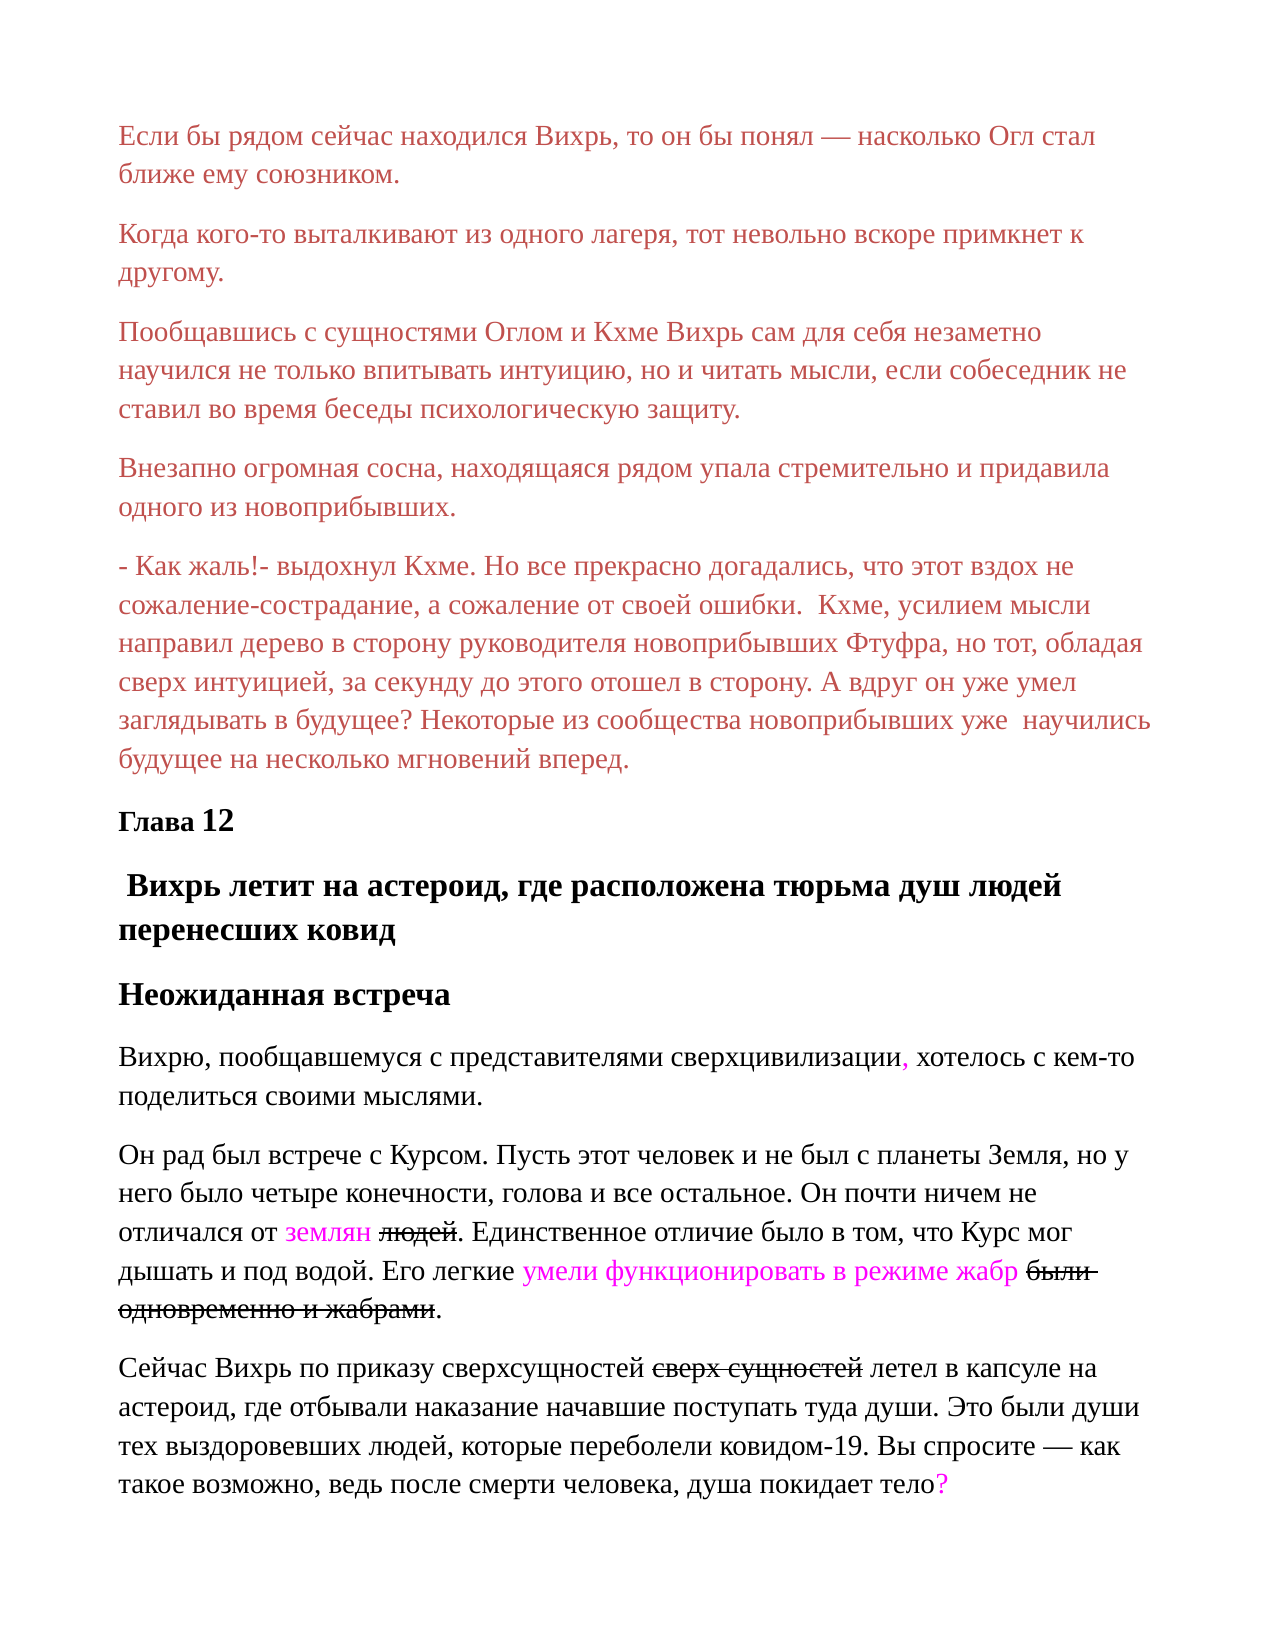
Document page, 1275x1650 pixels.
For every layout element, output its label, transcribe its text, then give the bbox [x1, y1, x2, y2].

text Пообщавшись с сущностями Оглом и Кхме Вихрь сам для себя незаметно научился не только впитывать интуицию, но и читать мысли, если собеседник не ставил во время беседы психологическую защиту. [118, 314, 1157, 424]
text Когда кого-то выталкивают из одного лагеря, тот невольно вскоре примкнет к другому. [118, 216, 1157, 288]
text Вихрь летит на астероид, где расположена тюрьма душ людей перенесших ковид [118, 865, 1157, 948]
text Вихрю, пообщавшемуся с представителями сверхцивилизации, хотелось с кем-то поделиться своими мыслями. [118, 1039, 1157, 1111]
text Неожиданная встреча [118, 974, 1157, 1013]
text Он рад был встрече с Курсом. Пусть этот человек и не был с планеты Земля, но у него было четыре конечности, голова и все остальное. Он почти ничем не отличался от землян людей. Единственное отличие было в том, что Курс мог дышать и под водой. Его легкие умели функционировать в режиме жабр были одновременно и жабрами. [118, 1137, 1157, 1325]
text Если бы рядом сейчас находился Вихрь, то он бы понял — насколько Огл стал ближе ему союзником. [118, 118, 1157, 190]
text Внезапно огромная сосна, находящаяся рядом упала стремительно и придавила одного из новоприбывших. [118, 450, 1157, 522]
text Глава 12 [118, 800, 1157, 839]
text Сейчас Вихрь по приказу сверхсущностей сверх сущностей летел в капсуле на астероид, где отбывали наказание начавшие поступать туда души. Это были души тех выздоровевших людей, которые переболели ковидом-19. Вы спросите — как такое возможно, ведь после смерти человека, душа покидает тело? [118, 1351, 1157, 1500]
text - Как жаль!- выдохнул Кхме. Но все прекрасно догадались, что этот вздох не сожаление-сострадание, а сожаление от своей ошибки. Кхме, усилием мысли направил дерево в сторону руководителя новоприбывших Фтуфра, но тот, обладая сверх интуицией, за секунду до этого отошел в сторону. А вдруг он уже умел заглядывать в будущее? Некоторые из сообщества новоприбывших уже научились будущее на несколько мгновений вперед. [118, 548, 1157, 774]
